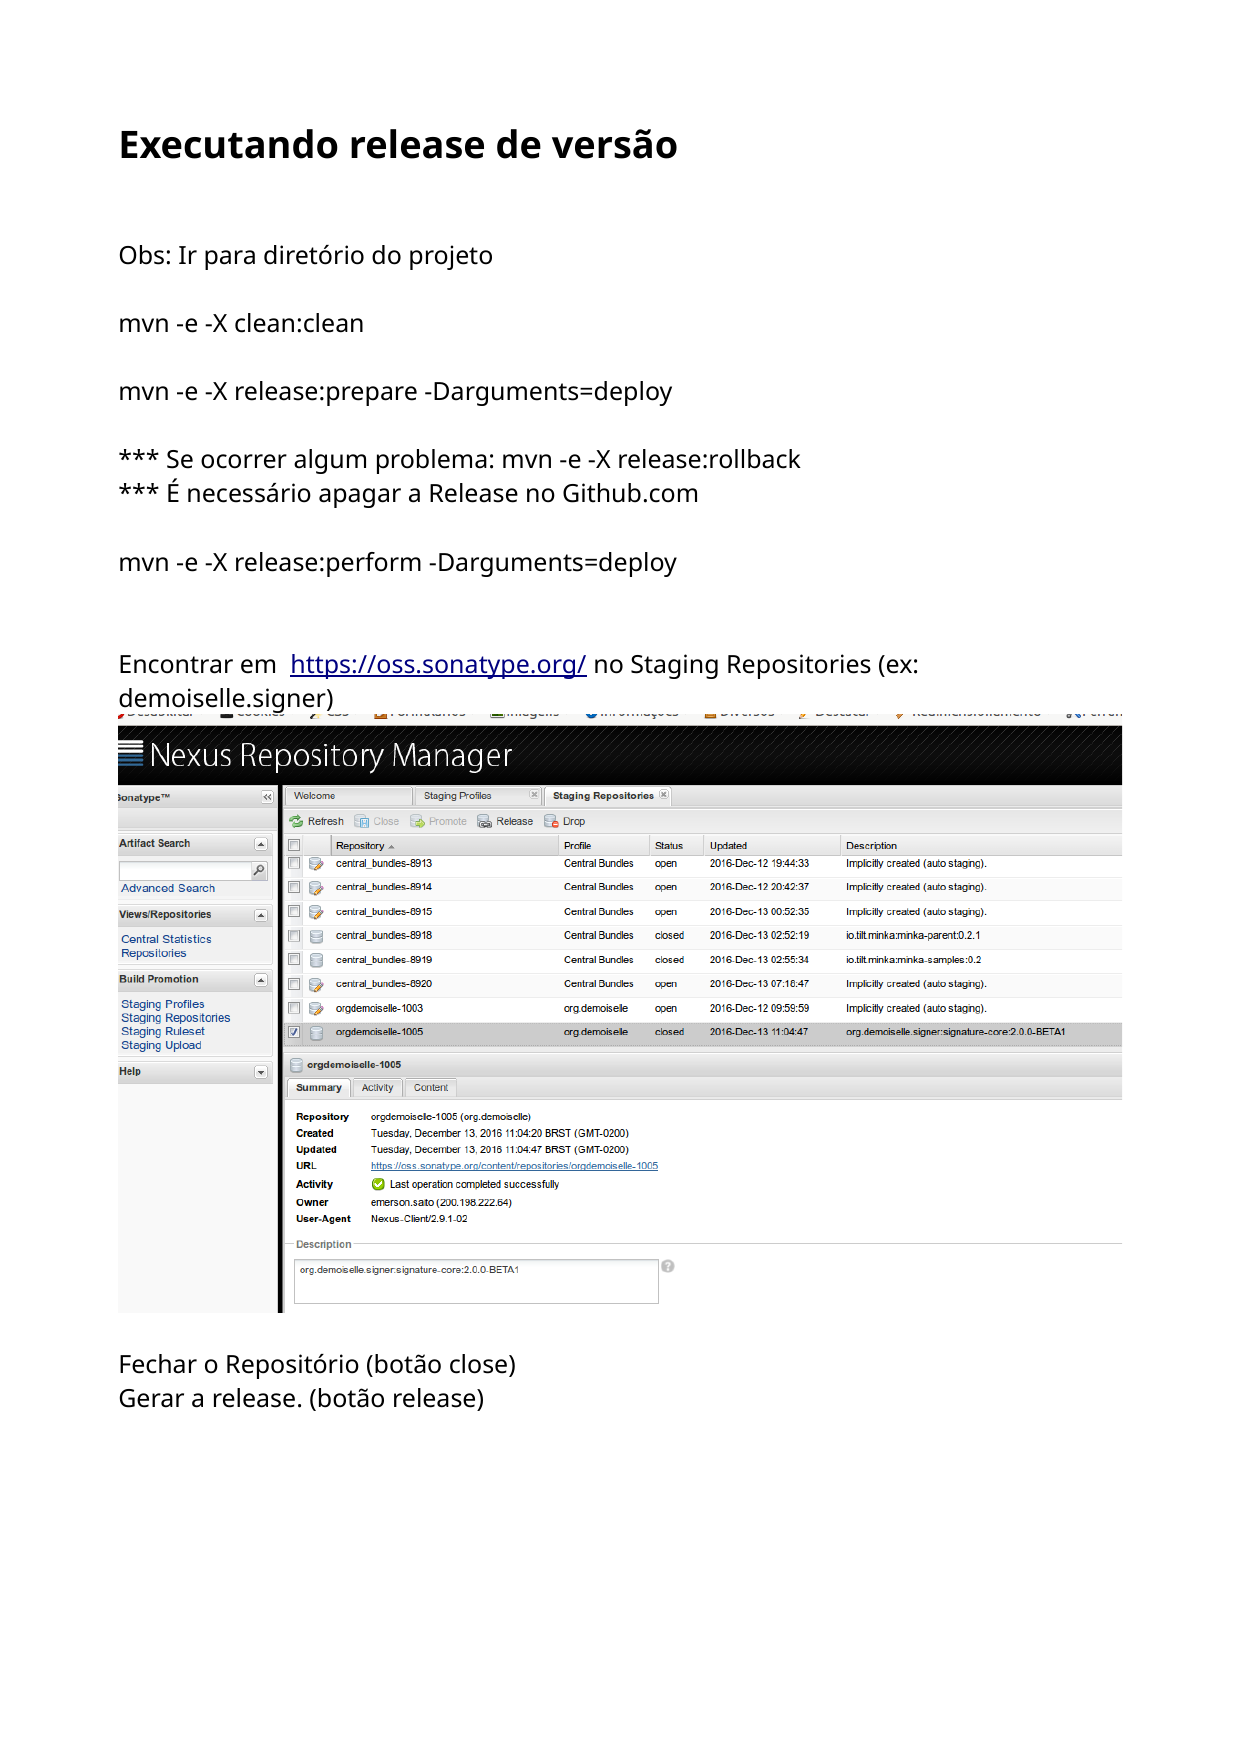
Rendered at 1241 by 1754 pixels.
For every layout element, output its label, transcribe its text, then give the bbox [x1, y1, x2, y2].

text mvn -e -X clean:clean [118, 306, 1122, 340]
text *** Se ocorrer algum problema: mvn -e -X release:rollback [118, 442, 1122, 476]
text mvn -e -X release:prepare -Darguments=deploy [118, 374, 1122, 408]
text Encontrar em https://oss.sonatype.org/ no Staging Repositories (ex: demoiselle.signer) [118, 646, 1122, 714]
text Gerar a release. (botão release) [118, 1381, 1122, 1415]
picture [118, 714, 1123, 1313]
text Obs: Ir para diretório do projeto [118, 238, 1122, 272]
text mvn -e -X release:perform -Darguments=deploy [118, 544, 1122, 578]
text *** É necessário apagar a Release no Github.com [118, 476, 1122, 510]
text Fechar o Repositório (botão close) [118, 1347, 1122, 1381]
subtitle Executando release de versão [118, 118, 1122, 170]
